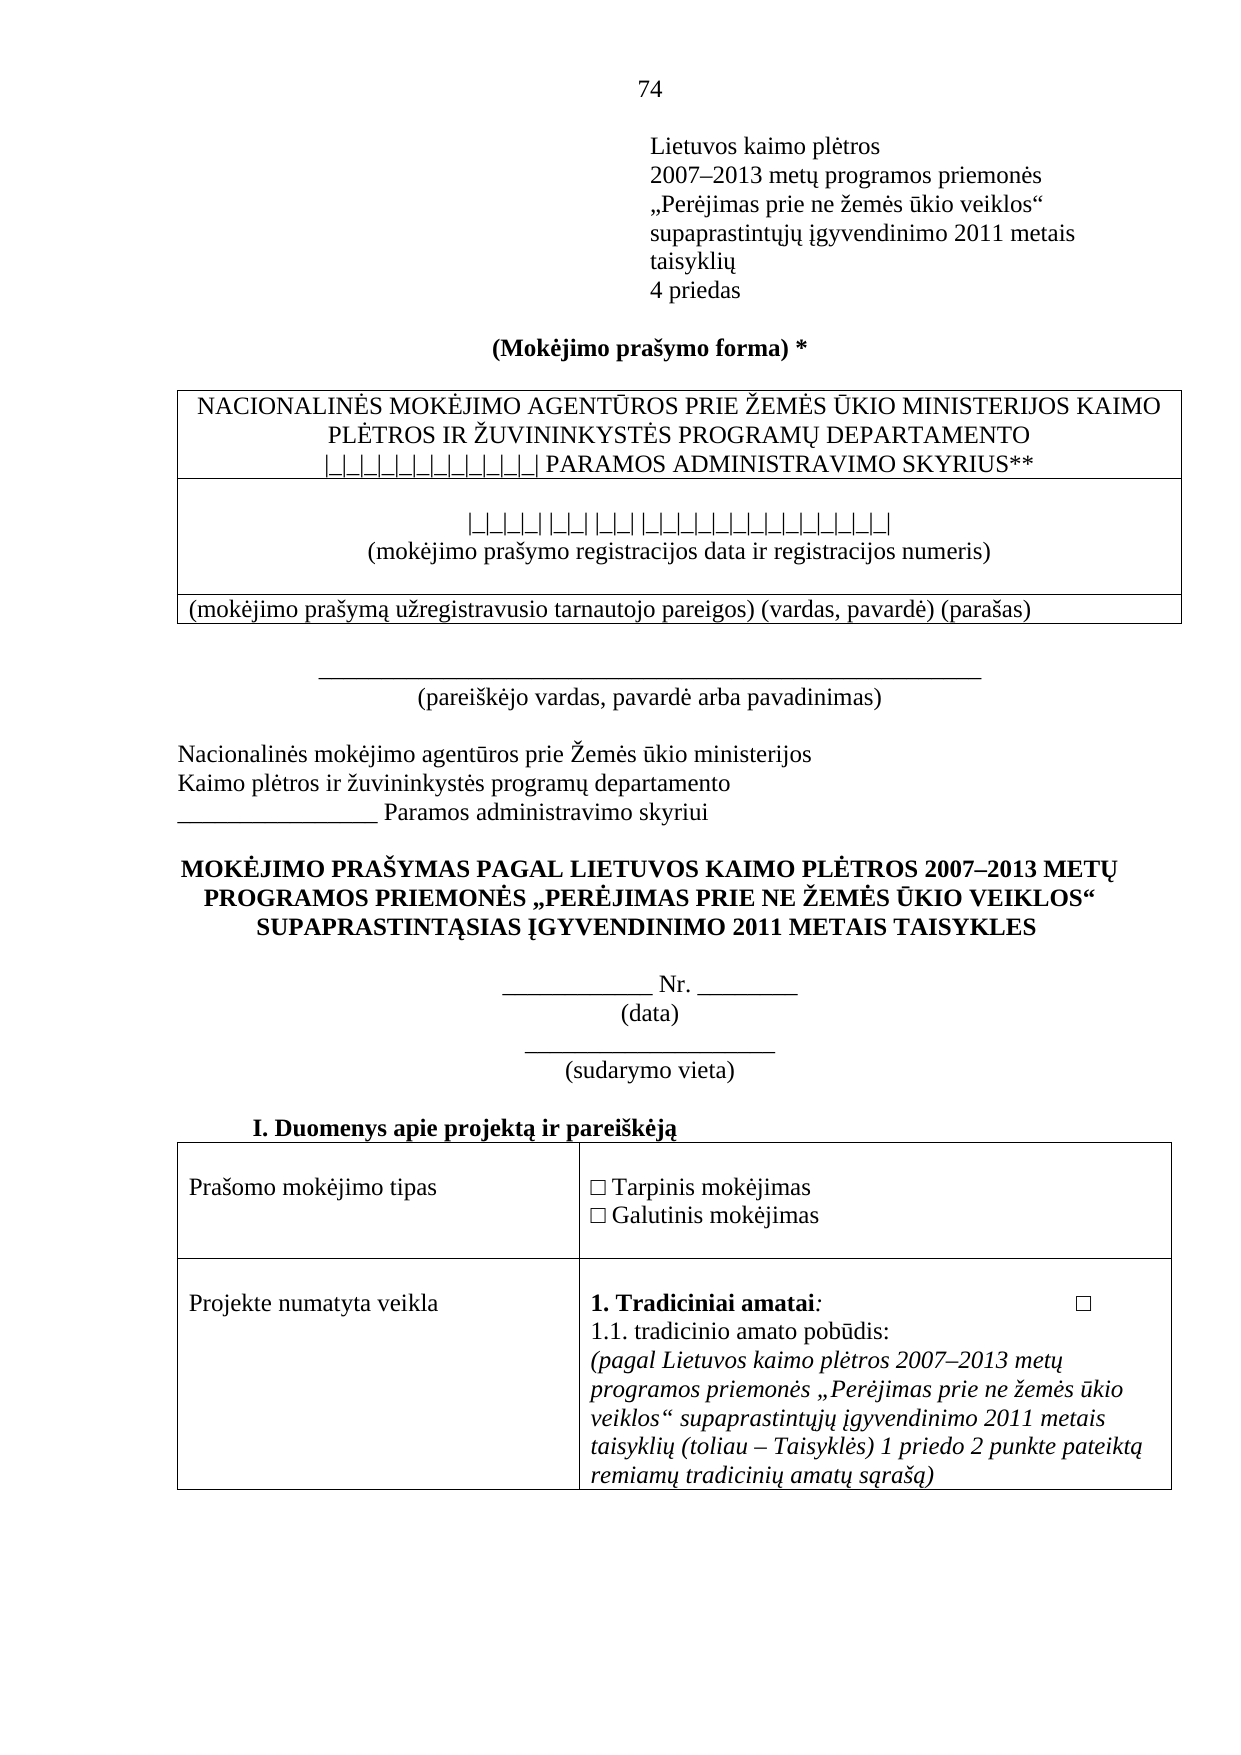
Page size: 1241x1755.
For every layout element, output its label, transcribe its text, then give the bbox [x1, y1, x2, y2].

text (Mokėjimo prašymo forma) * [177, 333, 1122, 361]
text 4 priedas [650, 275, 1122, 304]
text ________________ Paramos administravimo skyriui [177, 797, 1122, 826]
text (data) [177, 998, 1122, 1027]
table_cell 1. Tradiciniai amatai: □ 1.1. tradicinio amato pobūdis: (pagal Lietuvos kaimo plėtros 2007–2013 metų programos priemonės „Perėjimas prie ne žemės ūkio veiklos“ supaprastintųjų įgyvendinimo 2011 metais taisyklių (toliau – Taisyklės) 1 priedo 2 punkte pateiktą remiamų tradicinių amatų sąrašą) [580, 1259, 1171, 1489]
text 2007–2013 metų programos priemonės [650, 160, 1122, 189]
table_header □ Tarpinis mokėjimas □ Galutinis mokėjimas [580, 1143, 1171, 1258]
text „Perėjimas prie ne žemės ūkio veiklos“ [650, 189, 1122, 218]
text _____________________________________________________ [177, 653, 1122, 682]
text Nacionalinės mokėjimo agentūros prie Žemės ūkio ministerijos [177, 739, 1122, 768]
table_cell |_|_|_|_| |_|_| |_|_| |_|_|_|_|_|_|_|_|_|_|_|_|_|_| (mokėjimo prašymo registracijos data ir registracijos numeris) [178, 479, 1181, 593]
text Kaimo plėtros ir žuvininkystės programų departamento [177, 768, 1122, 797]
table_cell Projekte numatyta veikla [178, 1259, 579, 1489]
text MOKĖJIMO PRAŠYMAS pagal LIETUVOS Kaimo plėtros 2007–2013 metų PROGRAMOS priemonĖS „PERĖJIMAS PRIE NE ŽEMĖS ŪKIO VEIKLOS“ SUPAPRASTINTĄSIAS ĮGYVENDINIMO 2011 metais TAISYKLES [177, 854, 1122, 941]
table_cell (mokėjimo prašymą užregistravusio tarnautojo pareigos) (vardas, pavardė) (parašas) [178, 595, 1181, 623]
text Lietuvos kaimo plėtros [650, 131, 1122, 160]
text supaprastintųjų įgyvendinimo 2011 metais taisyklių [650, 218, 1122, 275]
text ____________________ [177, 1027, 1122, 1056]
text I. Duomenys apie projektą ir pareiškėją [177, 1113, 1122, 1142]
text (sudarymo vieta) [177, 1056, 1122, 1084]
text (pareiškėjo vardas, pavardė arba pavadinimas) [177, 682, 1122, 711]
text ____________ Nr. ________ [177, 969, 1122, 998]
table_header nacionalinės mokėjimo agentūros prie žemės ūkio ministerijos kaimo plėtros ir žuvininkystės programų departamento |_|_|_|_|_|_|_|_|_|_|_|_| paramos administravimo skyrius** [178, 391, 1181, 477]
table_header Prašomo mokėjimo tipas [178, 1143, 579, 1258]
